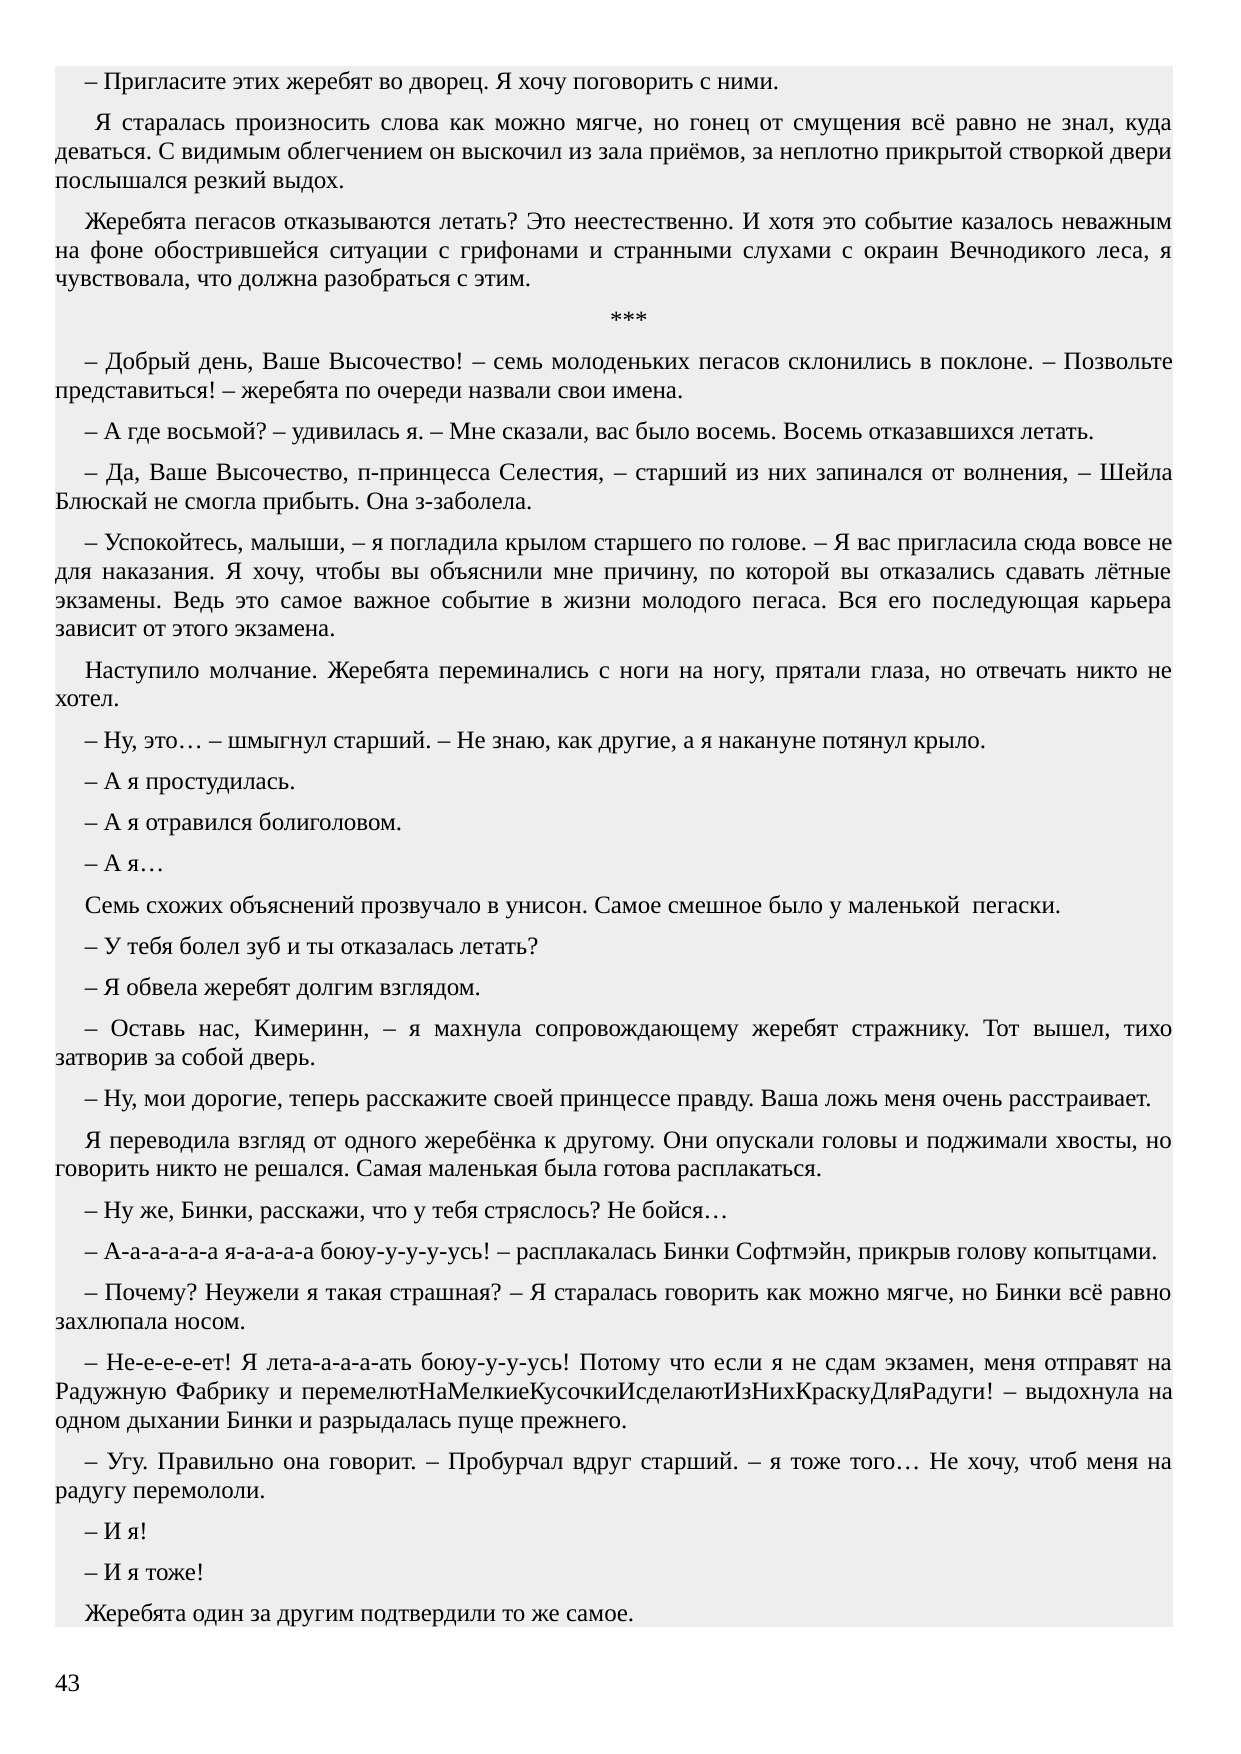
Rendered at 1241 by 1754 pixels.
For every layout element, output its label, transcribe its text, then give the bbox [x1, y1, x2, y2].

text – Я обвела жеребят долгим взглядом. [55, 972, 1173, 1001]
text – А я простудилась. [55, 766, 1173, 795]
text – Ну, это… – шмыгнул старший. – Не знаю, как другие, а я накануне потянул крыло. [55, 725, 1173, 753]
text – А-а-а-а-а-а я-а-а-а-а боюу-у-у-у-усь! – расплакалась Бинки Софтмэйн, прикрыв голову копытцами. [55, 1236, 1173, 1265]
text – Не-е-е-е-ет! Я лета-а-а-а-ать боюу-у-у-усь! Потому что если я не сдам экзамен, меня отправят на Радужную Фабрику и перемелютНаМелкиеКусочкиИсделаютИзНихКраскуДляРадуги! – выдохнула на одном дыхании Бинки и разрыдалась пуще прежнего. [55, 1347, 1173, 1433]
text Я старалась произносить слова как можно мягче, но гонец от смущения всё равно не знал, куда деваться. С видимым облегчением он выскочил из зала приёмов, за неплотно прикрытой створкой двери послышался резкий выдох. [55, 107, 1173, 193]
text Семь схожих объяснений прозвучало в унисон. Самое смешное было у маленькой пегаски. [55, 890, 1173, 918]
text – А я отравился болиголовом. [55, 807, 1173, 836]
text Я переводила взгляд от одного жеребёнка к другому. Они опускали головы и поджимали хвосты, но говорить никто не решался. Самая маленькая была готова расплакаться. [55, 1125, 1173, 1182]
text *** [55, 305, 1173, 333]
text – Ну, мои дорогие, теперь расскажите своей принцессе правду. Ваша ложь меня очень расстраивает. [55, 1083, 1173, 1112]
text – Пригласите этих жеребят во дворец. Я хочу поговорить с ними. [55, 66, 1173, 95]
text – У тебя болел зуб и ты отказалась летать? [55, 931, 1173, 960]
text – Ну же, Бинки, расскажи, что у тебя стряслось? Не бойся… [55, 1195, 1173, 1223]
text – Успокойтесь, малыши, – я погладила крылом старшего по голове. – Я вас пригласила сюда вовсе не для наказания. Я хочу, чтобы вы объяснили мне причину, по которой вы отказались сдавать лётные экзамены. Ведь это самое важное событие в жизни молодого пегаса. Вся его последующая карьера зависит от этого экзамена. [55, 527, 1173, 642]
text Жеребята один за другим подтвердили то же самое. [55, 1598, 1173, 1627]
text – А где восьмой? – удивилась я. – Мне сказали, вас было восемь. Восемь отказавшихся летать. [55, 416, 1173, 445]
text – Добрый день, Ваше Высочество! – семь молоденьких пегасов склонились в поклоне. – Позвольте представиться! – жеребята по очереди назвали свои имена. [55, 346, 1173, 403]
text – Угу. Правильно она говорит. – Пробурчал вдруг старший. – я тоже того… Не хочу, чтоб меня на радугу перемололи. [55, 1446, 1173, 1503]
text – Да, Ваше Высочество, п-принцесса Селестия, – старший из них запинался от волнения, – Шейла Блюскай не смогла прибыть. Она з-заболела. [55, 457, 1173, 515]
text Жеребята пегасов отказываются летать? Это неестественно. И хотя это событие казалось неважным на фоне обострившейся ситуации с грифонами и странными слухами с окраин Вечнодикого леса, я чувствовала, что должна разобраться с этим. [55, 206, 1173, 292]
text – А я… [55, 848, 1173, 877]
text Наступило молчание. Жеребята переминались с ноги на ногу, прятали глаза, но отвечать никто не хотел. [55, 655, 1173, 712]
text – Почему? Неужели я такая страшная? – Я старалась говорить как можно мягче, но Бинки всё равно захлюпала носом. [55, 1277, 1173, 1335]
text – И я! [55, 1516, 1173, 1545]
text – И я тоже! [55, 1557, 1173, 1586]
text – Оставь нас, Кимеринн, – я махнула сопровождающему жеребят стражнику. Тот вышел, тихо затворив за собой дверь. [55, 1013, 1173, 1071]
